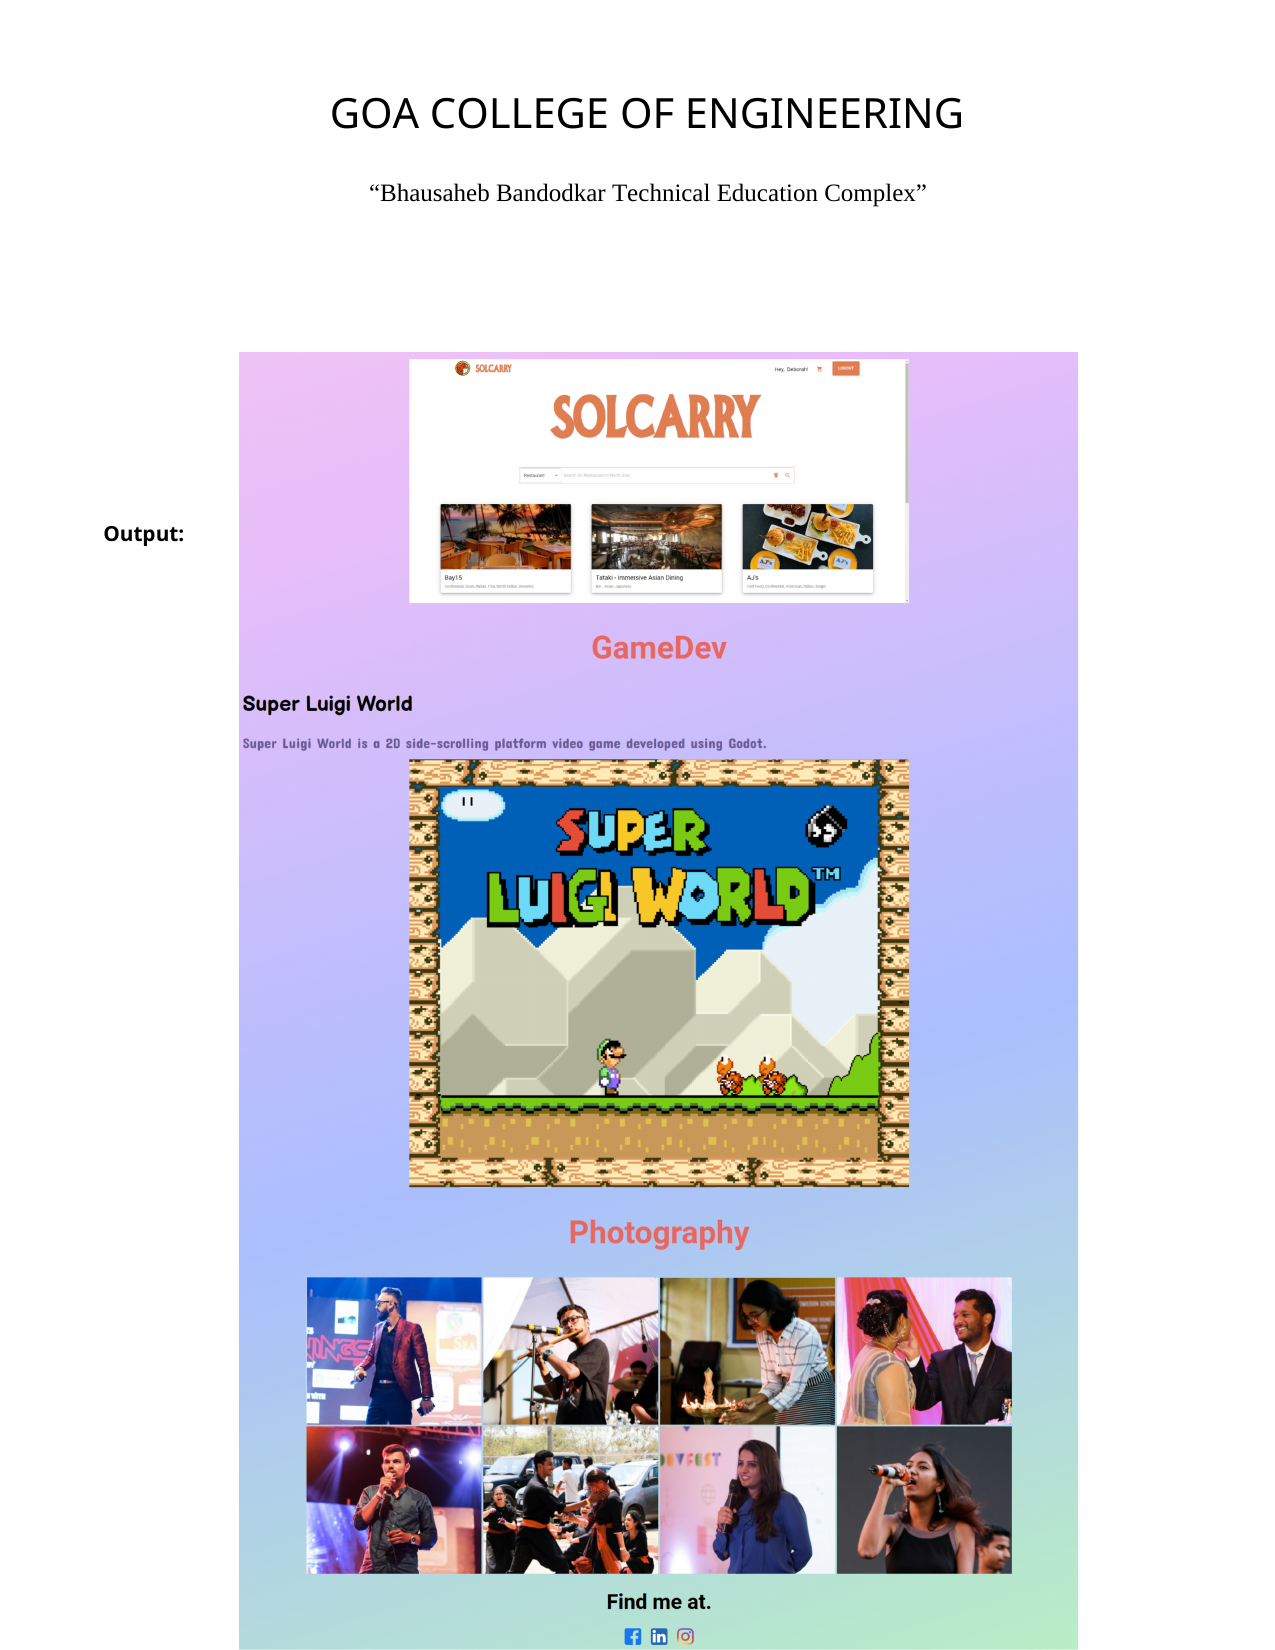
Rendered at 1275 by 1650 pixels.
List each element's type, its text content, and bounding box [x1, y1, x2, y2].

picture [239, 352, 1079, 1650]
text Output: [103, 519, 239, 1145]
text [1079, 519, 1191, 1145]
